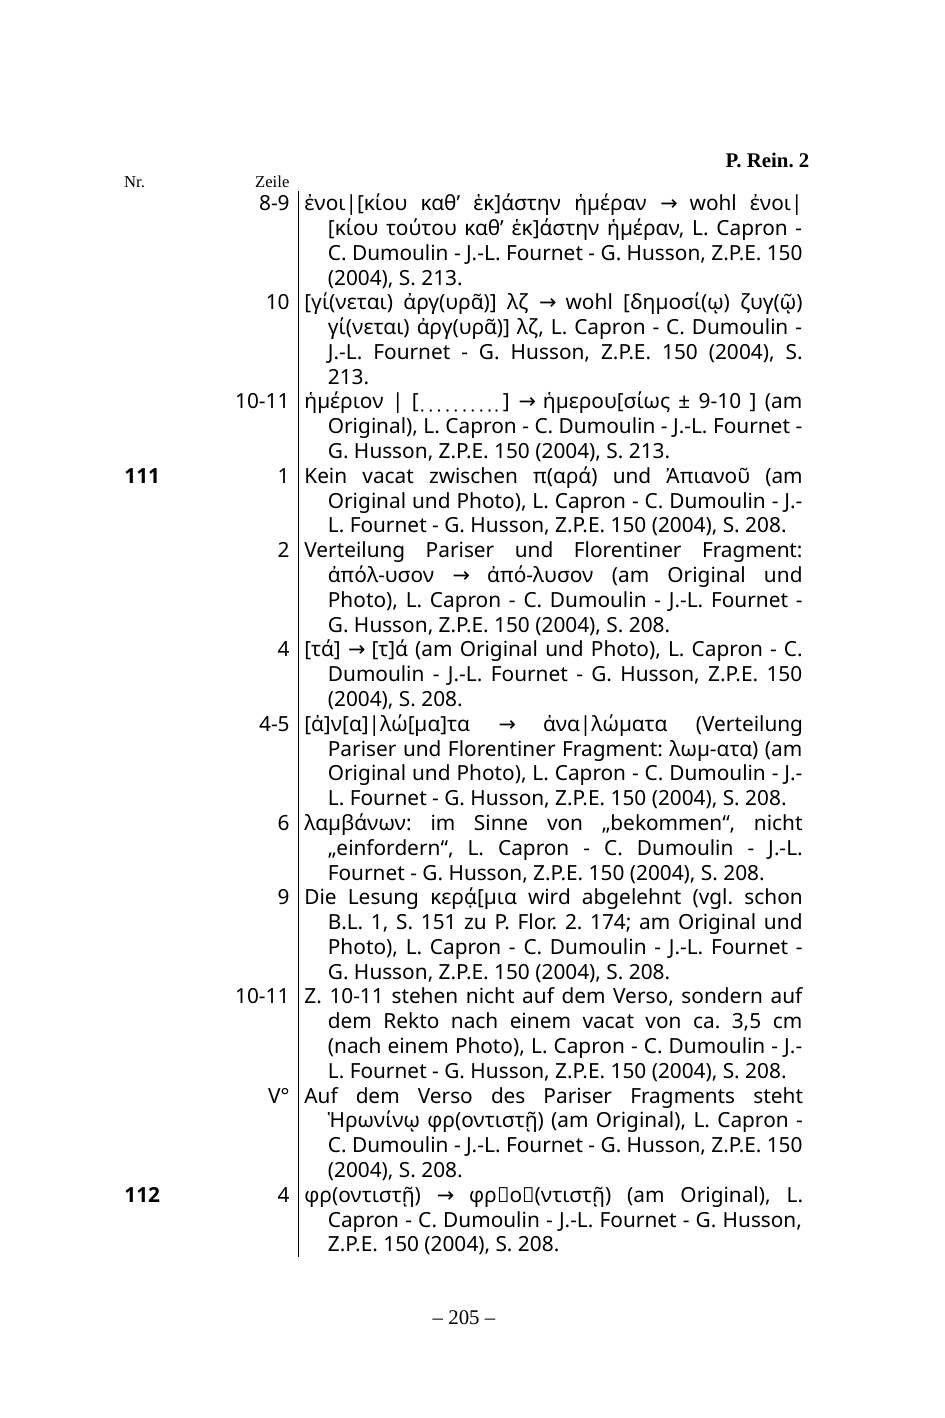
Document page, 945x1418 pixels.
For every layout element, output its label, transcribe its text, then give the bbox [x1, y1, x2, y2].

table_cell ἡμέριον | [ ̣ ̣ ̣ ̣ ̣ ̣ ̣ ̣ ̣ ̣] → ἡμερου[σίως ± 9-10 ] (am Original), L. Capron - C. Dumoulin - J.-L. Fournet - G. Husson, Z.P.E. 150 (2004), S. 213. [299, 389, 809, 463]
table_cell Die Lesung κερά̣[μια wird abgelehnt (vgl. schon B.L. 1, S. 151 zu P. Flor. 2. 174; am Original und Photo), L. Capron - C. Dumoulin - J.-L. Fournet - G. Husson, Z.P.E. 150 (2004), S. 208. [299, 885, 809, 984]
table_cell 4 [207, 637, 298, 711]
table_cell Kein vacat zwischen π(αρά) und Ἀπιανοῦ (am Original und Photo), L. Capron - C. Dumoulin - J.-L. Fournet - G. Husson, Z.P.E. 150 (2004), S. 208. [299, 464, 809, 538]
table_cell Verteilung Pariser und Florentiner Fragment: ἀπόλ-υσον → ἀπό-λυσον (am Original und Photo), L. Capron - C. Dumoulin - J.-L. Fournet - G. Husson, Z.P.E. 150 (2004), S. 208. [299, 538, 809, 637]
table_cell [118, 984, 207, 1083]
table_cell [τά] → [τ]ά (am Original und Photo), L. Capron - C. Dumoulin - J.-L. Fournet - G. Husson, Z.P.E. 150 (2004), S. 208. [299, 637, 809, 711]
table_cell [118, 711, 207, 811]
table_cell Z. 10-11 stehen nicht auf dem Verso, sondern auf dem Rekto nach einem vacat von ca. 3,5 cm (nach einem Photo), L. Capron - C. Dumoulin - J.-L. Fournet - G. Husson, Z.P.E. 150 (2004), S. 208. [299, 984, 809, 1083]
table_cell [118, 290, 207, 389]
table_cell [118, 885, 207, 984]
table_cell φρ(οντιστῇ) → φρο(ντιστῇ) (am Original), L. Capron - C. Dumoulin - J.-L. Fournet - G. Husson, Z.P.E. 150 (2004), S. 208. [299, 1183, 809, 1257]
table_cell [118, 1083, 207, 1182]
table_cell Auf dem Verso des Pariser Fragments steht Ἡρωνίνῳ φρ(οντιστῇ) (am Original), L. Capron - C. Dumoulin - J.-L. Fournet - G. Husson, Z.P.E. 150 (2004), S. 208. [299, 1083, 809, 1182]
table_cell 2 [207, 538, 298, 637]
table_cell 4 [207, 1183, 298, 1257]
table_cell 10 [207, 290, 298, 389]
table_cell 111 [118, 464, 207, 538]
table_cell 9 [207, 885, 298, 984]
table_cell 8-9 [207, 191, 298, 290]
table_cell [ἀ]ν[α]|λώ[μα]τα → ἀνα|λώματα (Verteilung Pariser und Florentiner Fragment: λωμ-ατα) (am Original und Photo), L. Capron - C. Dumoulin - J.-L. Fournet - G. Husson, Z.P.E. 150 (2004), S. 208. [299, 711, 809, 811]
table_cell ἐνοι|[κίου καθ’ ἑκ]άστην ἡμέραν → wohl ἐνοι|[κίου τούτου καθ’ ἑκ]άστην ἡμέραν, L. Capron - C. Dumoulin - J.-L. Fournet - G. Husson, Z.P.E. 150 (2004), S. 213. [299, 191, 809, 290]
table_cell 10-11 [207, 984, 298, 1083]
table_cell [γί(νεται) ἀργ(υρᾶ)] λζ → wohl [δημοσί(ῳ) ζυγ(ῷ) γί(νεται) ἀργ(υρᾶ)] λζ, L. Capron - C. Dumoulin - J.-L. Fournet - G. Husson, Z.P.E. 150 (2004), S. 213. [299, 290, 809, 389]
table_cell 6 [207, 811, 298, 885]
table_cell [118, 389, 207, 463]
table_cell [118, 191, 207, 290]
table_cell 112 [118, 1183, 207, 1257]
table_cell [118, 538, 207, 637]
table_cell 4-5 [207, 711, 298, 811]
table_cell [118, 811, 207, 885]
table_cell [118, 637, 207, 711]
table_cell 1 [207, 464, 298, 538]
table_cell λαμβάνων: im Sinne von „bekommen“, nicht „einfordern“, L. Capron - C. Dumoulin - J.-L. Fournet - G. Husson, Z.P.E. 150 (2004), S. 208. [299, 811, 809, 885]
table_cell 10-11 [207, 389, 298, 463]
table_cell V° [207, 1083, 298, 1182]
